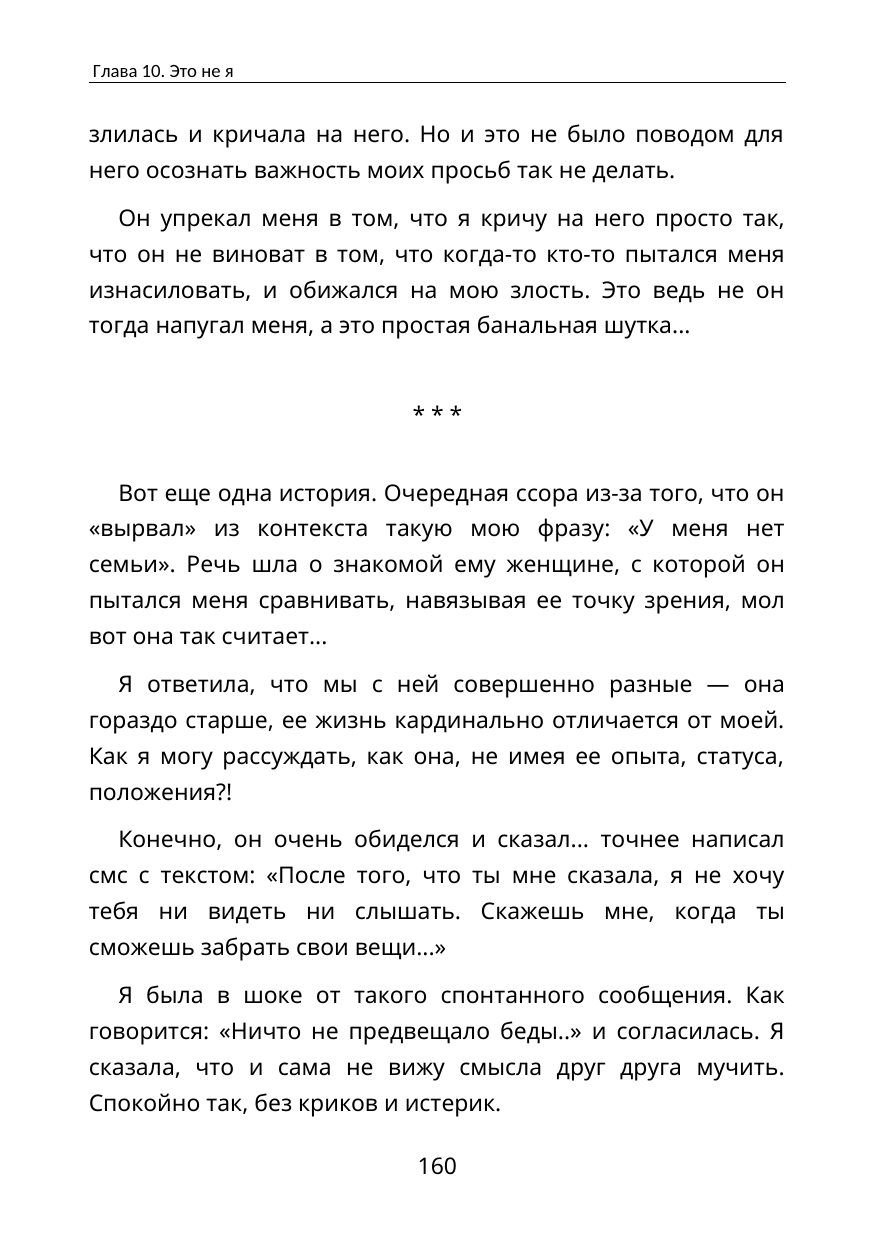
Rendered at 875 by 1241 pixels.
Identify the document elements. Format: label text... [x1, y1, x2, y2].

text Я ответила, что мы с ней совершенно разные — она гораздо старше, ее жизнь кардинально отличается от моей. Как я могу рассуждать, как она, не имея ее опыта, статуса, положения?! [88, 668, 786, 807]
text Я была в шоке от такого спонтанного сообщения. Как говорится: «Ничто не предвещало беды..» и согласилась. Я сказала, что и сама не вижу смысла друг друга мучить. Спокойно так, без криков и истерик. [88, 979, 786, 1118]
text Вот еще одна история. Очередная ссора из-за того, что он «вырвал» из контекста такую мою фразу: «У меня нет семьи». Речь шла о знакомой ему женщине, с которой он пытался меня сравнивать, навязывая ее точку зрения, мол вот она так считает... [88, 476, 786, 651]
text злилась и кричала на него. Но и это не было поводом для него осознать важность моих просьб так не делать. [88, 118, 786, 185]
text Конечно, он очень обиделся и сказал... точнее написал смс с текстом: «После того, что ты мне сказала, я не хочу тебя ни видеть ни слышать. Скажешь мне, когда ты сможешь забрать свои вещи...» [88, 823, 786, 962]
subtitle * * * [88, 399, 786, 430]
text Он упрекал меня в том, что я кричу на него просто так, что он не виноват в том, что когда-то кто-то пытался меня изнасиловать, и обижался на мою злость. Это ведь не он тогда напугал меня, а это простая банальная шутка... [88, 202, 786, 341]
